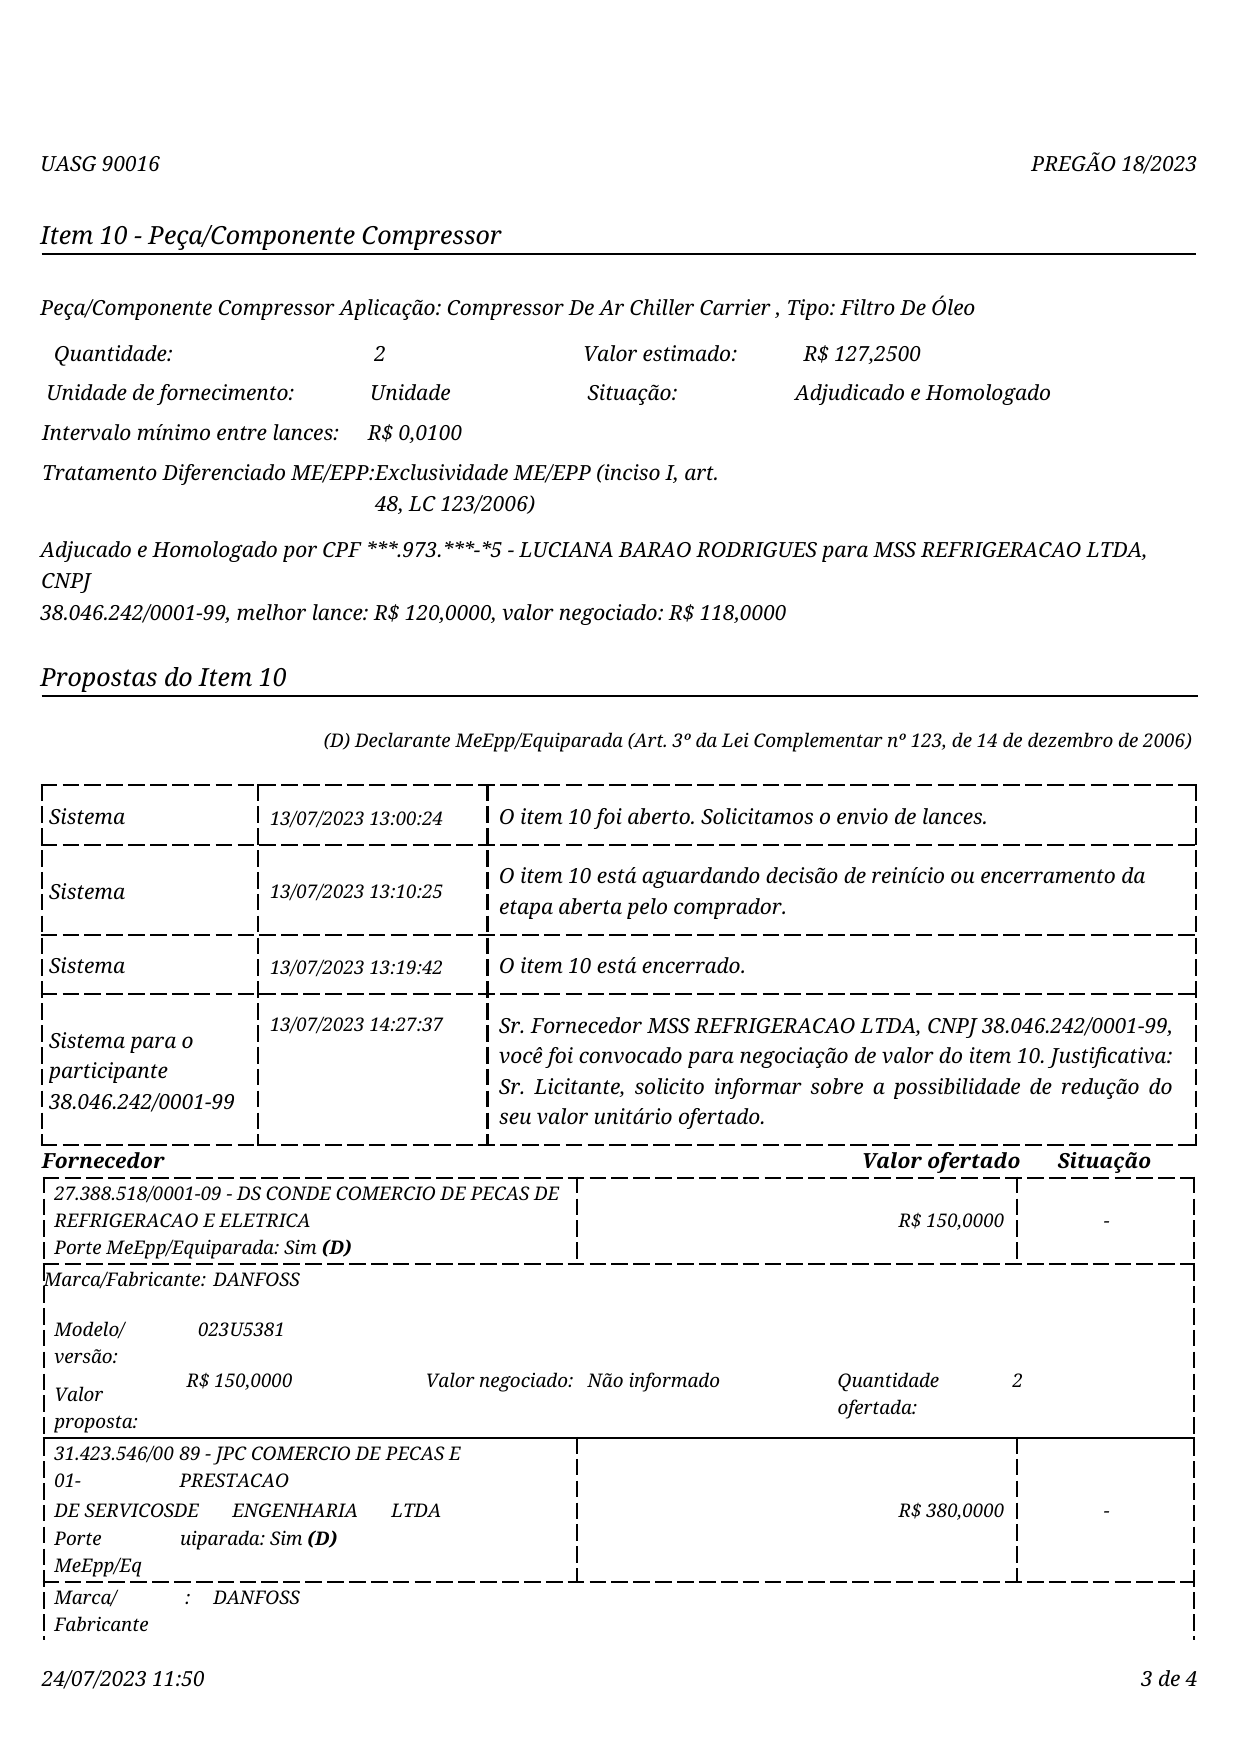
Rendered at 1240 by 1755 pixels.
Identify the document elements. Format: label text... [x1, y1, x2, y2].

table_cell Sistema [42, 934, 258, 993]
text 38.046.242/0001-99, melhor lance: R$ 120,0000, valor negociado: R$ 118,0000 [40, 598, 1199, 626]
table_cell Sistema para o participante 38.046.242/0001-99 [42, 993, 258, 1144]
text Tratamento Diferenciado ME/EPP: Exclusividade ME/EPP (inciso I, art. [42, 458, 1199, 487]
table_cell O item 10 está encerrado. [488, 934, 1196, 993]
text (D) Declarante MeEpp/Equiparada (Art. 3º da Lei Complementar nº 123, de 14 de dezembro de 2006) [42, 727, 1194, 752]
text Peça/Componente Compressor Aplicação: Compressor De Ar Chiller Carrier , Tipo: Filtro De Óleo [40, 293, 1199, 322]
text UASG 90016 PREGÃO 18/2023 [40, 149, 1199, 178]
table_cell 023U5381 [186, 1315, 577, 1364]
table_header 27.388.518/0001-09 - DS CONDE COMERCIO DE PECAS DE REFRIGERACAO E ELETRICA Porte MeEpp/Equiparada: Sim (D) [44, 1177, 577, 1263]
table_cell Marca/Fabricante [44, 1581, 186, 1640]
table_cell : DANFOSS [186, 1581, 577, 1640]
table_cell [577, 1263, 837, 1314]
table_cell 2 [1002, 1364, 1194, 1437]
table_cell Marca/Fabricante: DANFOSS [44, 1263, 577, 1314]
table_cell [577, 1315, 837, 1364]
table_cell O item 10 está aguardando decisão de reinício ou encerramento da etapa aberta pelo comprador. [488, 844, 1196, 934]
table_cell Sr. Fornecedor MSS REFRIGERACAO LTDA, CNPJ 38.046.242/0001-99, você foi convocado para negociação de valor do item 10. Justificativa: Sr. Licitante, solicito informar sobre a possibilidade de redução do seu valor unitário ofertado. [488, 993, 1196, 1144]
table_cell [838, 1315, 1194, 1364]
table_cell Sistema [42, 844, 258, 934]
text 48, LC 123/2006) [375, 489, 1199, 518]
text Item 10 - Peça/Componente Compressor [40, 218, 1199, 252]
table_header 13/07/2023 13:00:24 [258, 784, 487, 844]
table_cell [577, 1496, 837, 1581]
table_cell Quantidade ofertada: [838, 1364, 1002, 1437]
table_cell [577, 1439, 837, 1496]
table_cell 13/07/2023 14:27:37 [258, 993, 487, 1144]
table_cell [577, 1581, 837, 1640]
table_cell 13/07/2023 13:10:25 [258, 844, 487, 934]
table_header - [1017, 1177, 1194, 1263]
table_cell DE ENGENHARIA LTDA uiparada: Sim (D) [186, 1496, 577, 1581]
table_header R$ 150,0000 [838, 1177, 1017, 1263]
table_header [577, 1177, 837, 1263]
table_cell Modelo/versão: Valor proposta: [44, 1315, 186, 1437]
table_cell [838, 1581, 1194, 1640]
text Unidade de fornecimento: Unidade Situação: Adjudicado e Homologado [42, 378, 1199, 407]
table_cell R$ 380,0000 [838, 1496, 1017, 1581]
text Fornecedor Valor ofertado Situação [42, 1146, 1199, 1174]
table_cell [838, 1439, 1017, 1496]
table_cell 89 - JPC COMERCIO DE PECAS E PRESTACAO [186, 1439, 577, 1496]
table_cell Não informado [577, 1364, 837, 1437]
table_cell - [1017, 1496, 1194, 1581]
table_header O item 10 foi aberto. Solicitamos o envio de lances. [488, 784, 1196, 844]
table_cell [1017, 1439, 1194, 1496]
table_cell R$ 150,0000 Valor negociado: [186, 1364, 577, 1437]
table_cell DE SERVICOS Porte MeEpp/Eq [44, 1496, 186, 1581]
text Propostas do Item 10 [40, 660, 1199, 694]
text Intervalo mínimo entre lances: R$ 0,0100 [42, 418, 1199, 447]
table_header Sistema [42, 784, 258, 844]
text Quantidade: 2 Valor estimado: R$ 127,2500 [42, 339, 1199, 367]
text Adjucado e Homologado por CPF ***.973.***-*5 - LUCIANA BARAO RODRIGUES para MSS REFRIGERACAO LTDA, CNPJ [40, 535, 1199, 595]
table_cell 31.423.546/0001- [44, 1439, 186, 1496]
table_cell [838, 1263, 1194, 1314]
table_cell 13/07/2023 13:19:42 [258, 934, 487, 993]
